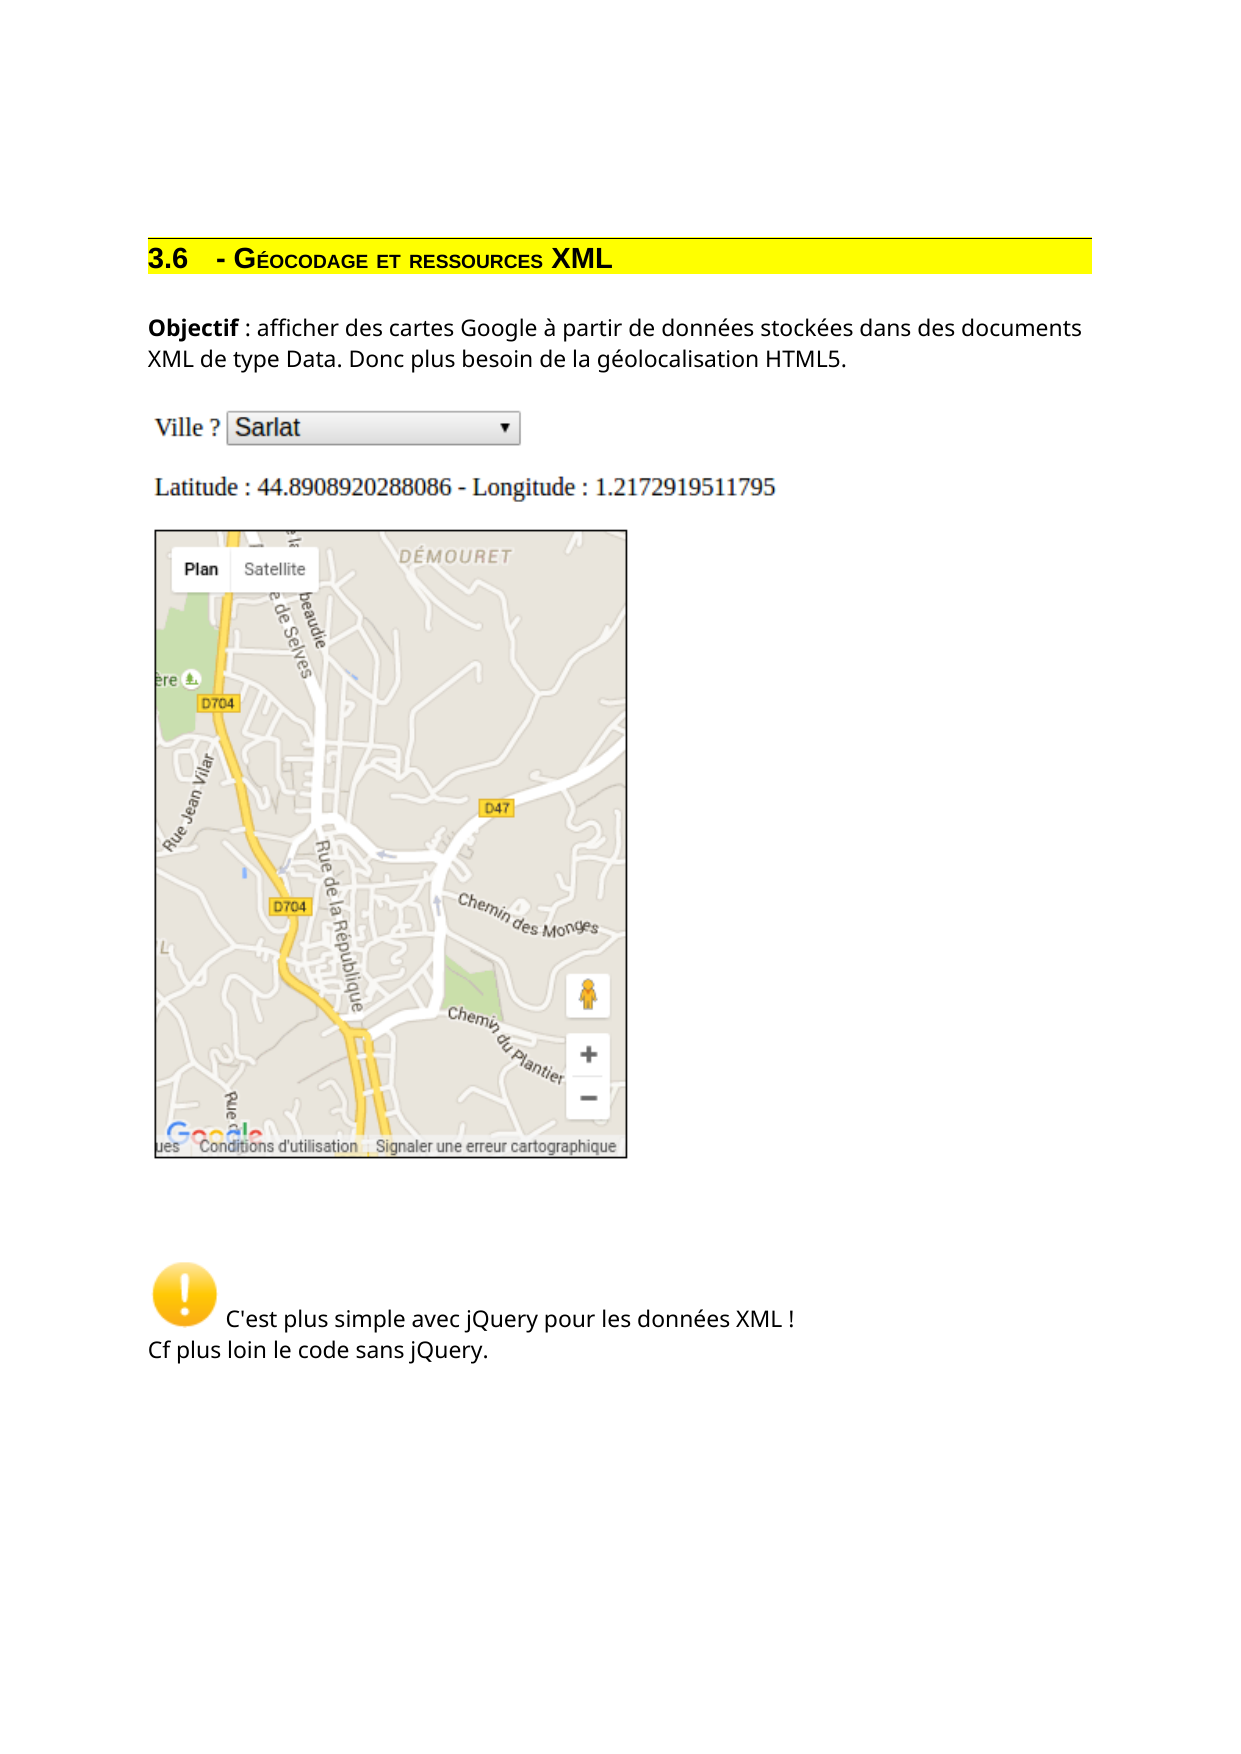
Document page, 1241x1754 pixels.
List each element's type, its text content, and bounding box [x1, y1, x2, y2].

picture [147, 405, 784, 1168]
picture [147, 1261, 220, 1328]
text Objectif : afficher des cartes Google à partir de données stockées dans des documents XML de type Data. Donc plus besoin de la géolocalisation HTML5. [148, 312, 1092, 374]
text Cf plus loin le code sans jQuery. [148, 1334, 1092, 1365]
subtitle - Géocodage et ressources XML [148, 239, 1092, 274]
text C'est plus simple avec jQuery pour les données XML ! [148, 1262, 1092, 1334]
